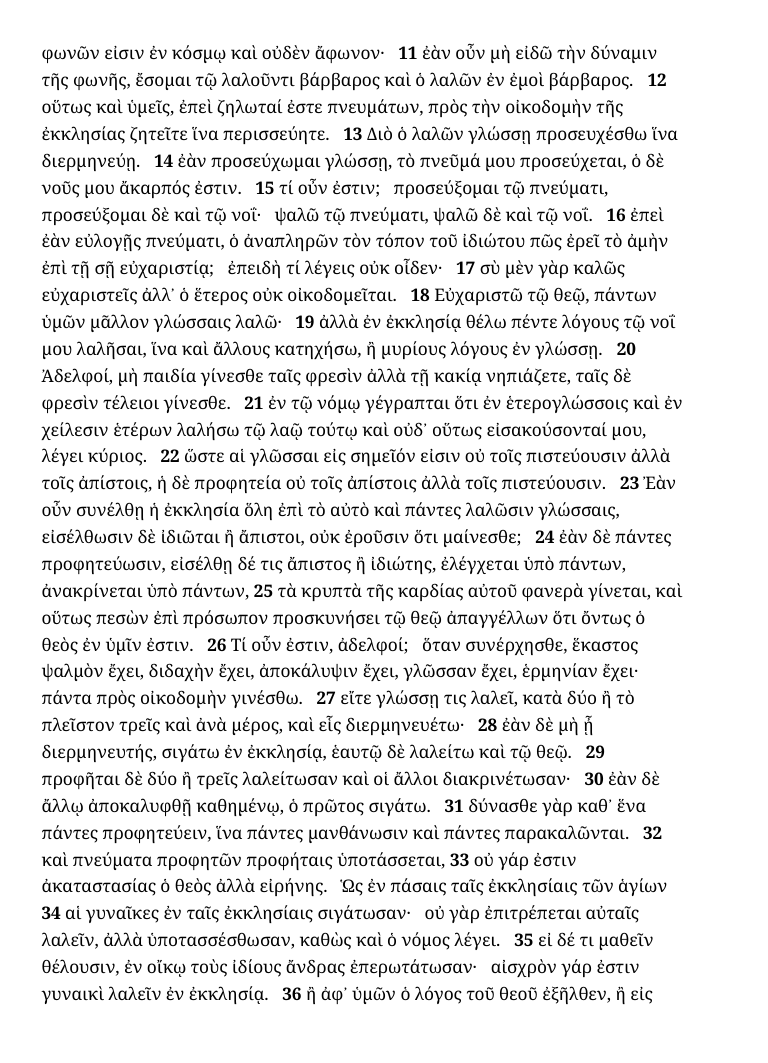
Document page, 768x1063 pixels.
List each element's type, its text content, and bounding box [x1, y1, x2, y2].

text φωνῶν εἰσιν ἐν κόσμῳ καὶ οὐδὲν ἄφωνον· 11 ἐὰν οὖν μὴ εἰδῶ τὴν δύναμιν τῆς φωνῆς, ἔσομαι τῷ λαλοῦντι βάρβαρος καὶ ὁ λαλῶν ἐν ἐμοὶ βάρβαρος. 12 οὕτως καὶ ὑμεῖς, ἐπεὶ ζηλωταί ἐστε πνευμάτων, πρὸς τὴν οἰκοδομὴν τῆς ἐκκλησίας ζητεῖτε ἵνα περισσεύητε. 13 Διὸ ὁ λαλῶν γλώσσῃ προσευχέσθω ἵνα διερμηνεύῃ. 14 ἐὰν προσεύχωμαι γλώσσῃ, τὸ πνεῦμά μου προσεύχεται, ὁ δὲ νοῦς μου ἄκαρπός ἐστιν. 15 τί οὖν ἐστιν; προσεύξομαι τῷ πνεύματι, προσεύξομαι δὲ καὶ τῷ νοΐ· ψαλῶ τῷ πνεύματι, ψαλῶ δὲ καὶ τῷ νοΐ. 16 ἐπεὶ ἐὰν εὐλογῇς πνεύματι, ὁ ἀναπληρῶν τὸν τόπον τοῦ ἰδιώτου πῶς ἐρεῖ τὸ ἀμὴν ἐπὶ τῇ σῇ εὐχαριστίᾳ; ἐπειδὴ τί λέγεις οὐκ οἶδεν· 17 σὺ μὲν γὰρ καλῶς εὐχαριστεῖς ἀλλ᾽ ὁ ἕτερος οὐκ οἰκοδομεῖται. 18 Εὐχαριστῶ τῷ θεῷ, πάντων ὑμῶν μᾶλλον γλώσσαις λαλῶ· 19 ἀλλὰ ἐν ἐκκλησίᾳ θέλω πέντε λόγους τῷ νοΐ μου λαλῆσαι, ἵνα καὶ ἄλλους κατηχήσω, ἢ μυρίους λόγους ἐν γλώσσῃ. 20 Ἀδελφοί, μὴ παιδία γίνεσθε ταῖς φρεσὶν ἀλλὰ τῇ κακίᾳ νηπιάζετε, ταῖς δὲ φρεσὶν τέλειοι γίνεσθε. 21 ἐν τῷ νόμῳ γέγραπται ὅτι ἐν ἑτερογλώσσοις καὶ ἐν χείλεσιν ἑτέρων λαλήσω τῷ λαῷ τούτῳ καὶ οὐδ᾽ οὕτως εἰσακούσονταί μου, λέγει κύριος. 22 ὥστε αἱ γλῶσσαι εἰς σημεῖόν εἰσιν οὐ τοῖς πιστεύουσιν ἀλλὰ τοῖς ἀπίστοις, ἡ δὲ προφητεία οὐ τοῖς ἀπίστοις ἀλλὰ τοῖς πιστεύουσιν. 23 Ἐὰν οὖν συνέλθῃ ἡ ἐκκλησία ὅλη ἐπὶ τὸ αὐτὸ καὶ πάντες λαλῶσιν γλώσσαις, εἰσέλθωσιν δὲ ἰδιῶται ἢ ἄπιστοι, οὐκ ἐροῦσιν ὅτι μαίνεσθε; 24 ἐὰν δὲ πάντες προφητεύωσιν, εἰσέλθῃ δέ τις ἄπιστος ἢ ἰδιώτης, ἐλέγχεται ὑπὸ πάντων, ἀνακρίνεται ὑπὸ πάντων, 25 τὰ κρυπτὰ τῆς καρδίας αὐτοῦ φανερὰ γίνεται, καὶ οὕτως πεσὼν ἐπὶ πρόσωπον προσκυνήσει τῷ θεῷ ἀπαγγέλλων ὅτι ὄντως ὁ θεὸς ἐν ὑμῖν ἐστιν. 26 Τί οὖν ἐστιν, ἀδελφοί; ὅταν συνέρχησθε, ἕκαστος ψαλμὸν ἔχει, διδαχὴν ἔχει, ἀποκάλυψιν ἔχει, γλῶσσαν ἔχει, ἑρμηνίαν ἔχει· πάντα πρὸς οἰκοδομὴν γινέσθω. 27 εἴτε γλώσσῃ τις λαλεῖ, κατὰ δύο ἢ τὸ πλεῖστον τρεῖς καὶ ἀνὰ μέρος, καὶ εἷς διερμηνευέτω· 28 ἐὰν δὲ μὴ ᾖ διερμηνευτής, σιγάτω ἐν ἐκκλησίᾳ, ἑαυτῷ δὲ λαλείτω καὶ τῷ θεῷ. 29 προφῆται δὲ δύο ἢ τρεῖς λαλείτωσαν καὶ οἱ ἄλλοι διακρινέτωσαν· 30 ἐὰν δὲ ἄλλῳ ἀποκαλυφθῇ καθημένῳ, ὁ πρῶτος σιγάτω. 31 δύνασθε γὰρ καθ᾽ ἕνα πάντες προφητεύειν, ἵνα πάντες μανθάνωσιν καὶ πάντες παρακαλῶνται. 32 καὶ πνεύματα προφητῶν προφήταις ὑποτάσσεται, 33 οὐ γάρ ἐστιν ἀκαταστασίας ὁ θεὸς ἀλλὰ εἰρήνης. Ὡς ἐν πάσαις ταῖς ἐκκλησίαις τῶν ἁγίων 34 αἱ γυναῖκες ἐν ταῖς ἐκκλησίαις σιγάτωσαν· οὐ γὰρ ἐπιτρέπεται αὐταῖς λαλεῖν, ἀλλὰ ὑποτασσέσθωσαν, καθὼς καὶ ὁ νόμος λέγει. 35 εἰ δέ τι μαθεῖν θέλουσιν, ἐν οἴκῳ τοὺς ἰδίους ἄνδρας ἐπερωτάτωσαν· αἰσχρὸν γάρ ἐστιν γυναικὶ λαλεῖν ἐν ἐκκλησίᾳ. 36 ἢ ἀφ᾽ ὑμῶν ὁ λόγος τοῦ θεοῦ ἐξῆλθεν, ἢ εἰς [41, 41, 685, 1005]
